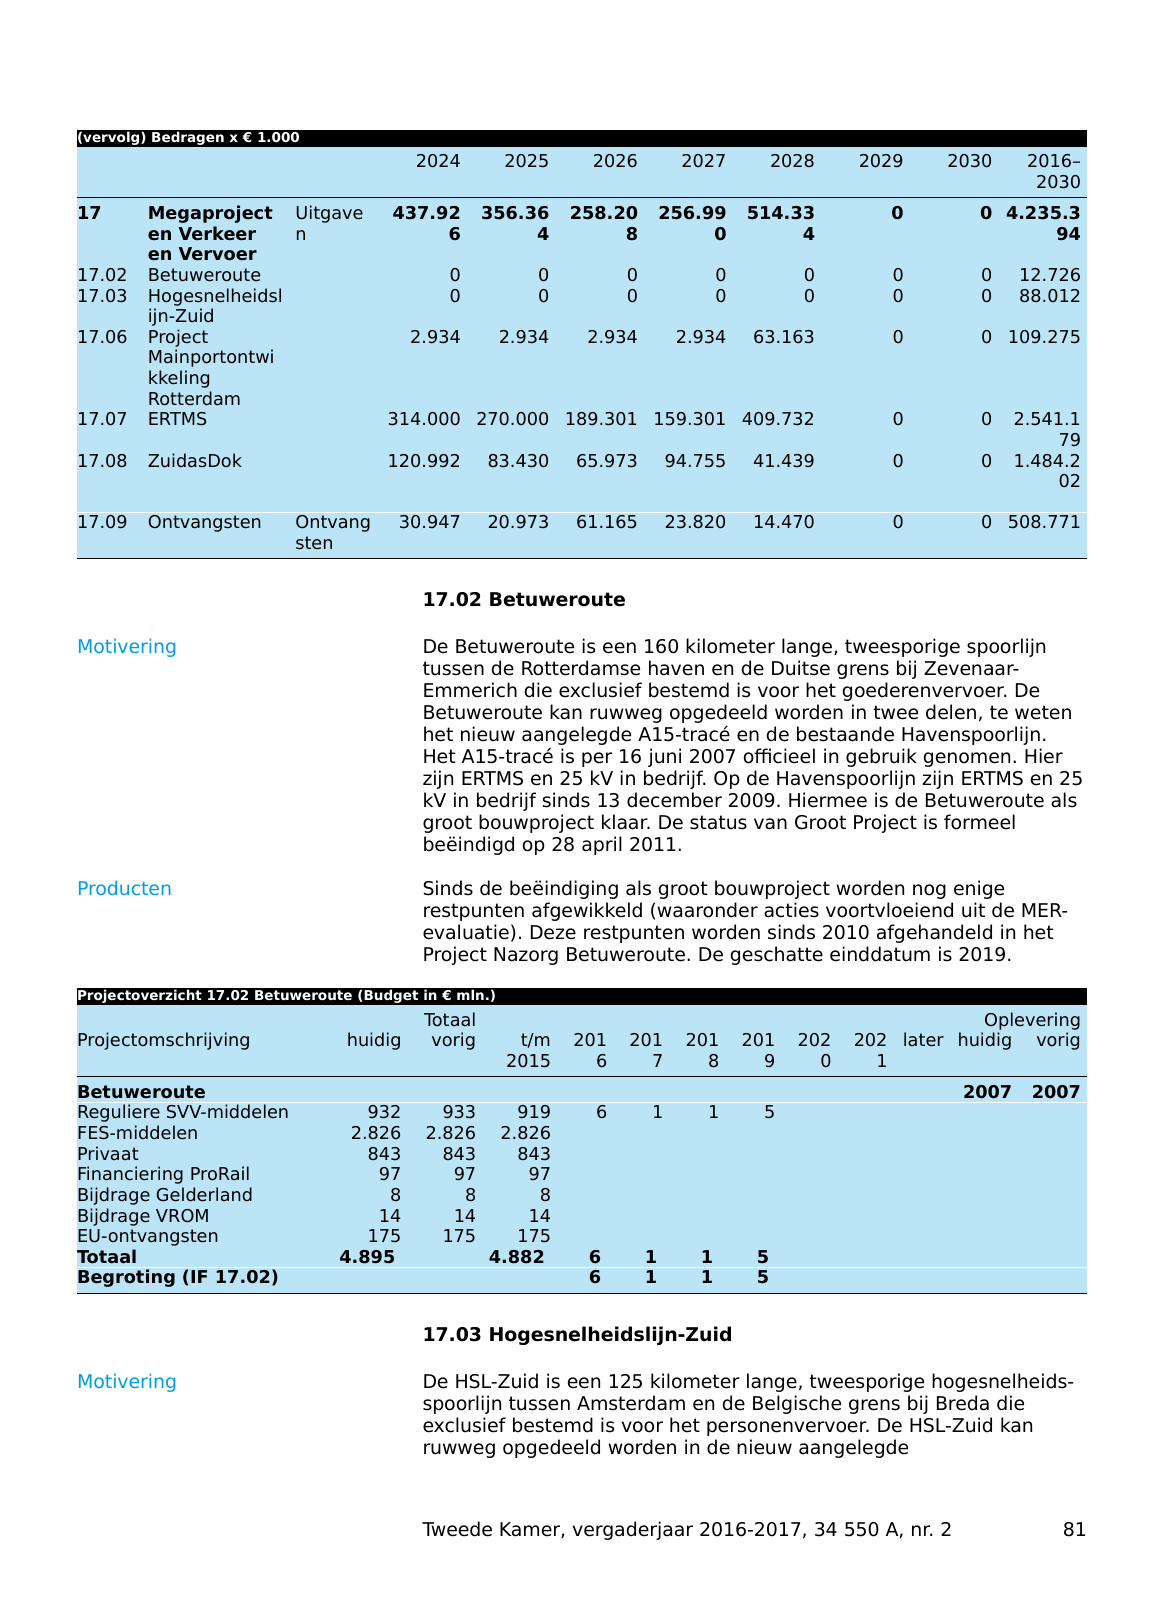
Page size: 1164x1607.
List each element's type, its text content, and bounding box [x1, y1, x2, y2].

table_cell [1018, 1185, 1087, 1206]
table_cell [407, 1077, 482, 1102]
table_cell 2017 [613, 1030, 669, 1076]
table_cell Hogesnelheidslijn-Zuid [142, 286, 289, 327]
table_cell [557, 1164, 613, 1185]
table_cell 63.163 [732, 327, 821, 409]
table_cell [613, 1123, 669, 1144]
table_cell [949, 1206, 1018, 1226]
table_cell 2030 [909, 147, 998, 197]
table_cell [407, 1247, 482, 1267]
table_cell 508.771 [998, 513, 1087, 558]
table_cell 8 [407, 1185, 482, 1206]
table_cell 2028 [732, 147, 821, 197]
table_cell Totaal [77, 1247, 332, 1267]
table_cell 2020 [781, 1030, 837, 1076]
table_cell 6 [557, 1268, 613, 1293]
table_cell [837, 1268, 893, 1293]
table_cell 1 [669, 1247, 725, 1267]
table_cell [77, 1005, 332, 1030]
table_cell [781, 1103, 837, 1123]
table_cell 4.235.394 [998, 198, 1087, 265]
table_cell 0 [909, 286, 998, 327]
table_cell [725, 1144, 781, 1164]
table_cell 932 [332, 1103, 407, 1123]
table_cell 94.755 [644, 451, 732, 492]
text Sinds de beëindiging als groot bouwproject worden nog enige restpunten afgewikkeld (waaronder acties voortvloeiend uit de MER-evaluatie). Deze restpunten worden sinds 2010 afgehandeld in het Project Nazorg Betuweroute. De geschatte einddatum is 2019. [422, 878, 1087, 966]
table_cell [781, 1144, 837, 1164]
table_cell 843 [482, 1144, 557, 1164]
table_cell [893, 1247, 949, 1267]
table_cell [893, 1077, 949, 1102]
table_cell 0 [909, 265, 998, 286]
table_cell [837, 1185, 893, 1206]
table_cell 61.165 [555, 513, 644, 558]
table_cell 256.990 [644, 198, 732, 265]
table_cell 2025 [466, 147, 555, 197]
table_cell [837, 1226, 893, 1247]
table_cell [781, 1123, 837, 1144]
table_cell 97 [482, 1164, 557, 1185]
table_cell [557, 1144, 613, 1164]
table_cell 0 [821, 513, 909, 558]
table_header (vervolg) Bedragen x € 1.000 [77, 130, 1087, 146]
table_cell Oplevering [949, 1005, 1087, 1030]
table_cell 0 [821, 286, 909, 327]
table_cell [781, 1247, 837, 1267]
table_cell [289, 265, 378, 286]
table_cell [998, 492, 1087, 512]
table_cell Projectomschrijving [77, 1030, 332, 1076]
table_cell Betuweroute [77, 1077, 332, 1102]
table_cell 0 [466, 286, 555, 327]
table_cell 2.934 [466, 327, 555, 409]
table_cell [1018, 1123, 1087, 1144]
table_cell 14 [407, 1206, 482, 1226]
table_cell 5 [725, 1103, 781, 1123]
table_cell [949, 1103, 1018, 1123]
table_cell [1018, 1144, 1087, 1164]
table_cell 2016–2030 [998, 147, 1087, 197]
table_cell 0 [732, 265, 821, 286]
table_cell [837, 1103, 893, 1123]
table_cell huidig [332, 1030, 407, 1076]
table_cell vorig [1018, 1030, 1087, 1076]
table_cell 1 [613, 1103, 669, 1123]
table_cell 514.334 [732, 198, 821, 265]
subtitle 17.03 Hogesnelheidslijn-Zuid [422, 1324, 1087, 1346]
table_header Projectoverzicht 17.02 Betuweroute (Budget in € mln.) [77, 988, 1087, 1004]
table_cell 12.726 [998, 265, 1087, 286]
table_cell 17.09 [77, 513, 142, 558]
table_cell [482, 1077, 557, 1102]
table_cell Ontvangsten [289, 513, 378, 558]
table_cell 2.541.179 [998, 409, 1087, 451]
table_cell 17.02 [77, 265, 142, 286]
table_cell 8 [332, 1185, 407, 1206]
table_cell [781, 1077, 837, 1102]
table_cell 0 [644, 265, 732, 286]
table_cell Begroting (IF 17.02) [77, 1268, 332, 1293]
table_cell [781, 1164, 837, 1185]
table_cell 2027 [644, 147, 732, 197]
table_cell Uitgaven [289, 198, 378, 265]
table_cell 1 [669, 1268, 725, 1293]
table_cell 6 [557, 1247, 613, 1267]
table_cell Reguliere SVV-middelen [77, 1103, 332, 1123]
table_cell [725, 1164, 781, 1185]
table_cell [893, 1123, 949, 1144]
table_cell Megaprojecten Verkeer en Vervoer [142, 198, 289, 265]
table_cell 14 [332, 1206, 407, 1226]
table_cell ERTMS [142, 409, 289, 451]
table_cell [332, 1077, 407, 1102]
table_cell 843 [407, 1144, 482, 1164]
text Motivering [77, 1371, 399, 1393]
table_cell 5 [725, 1268, 781, 1293]
table_cell [781, 1206, 837, 1226]
table_cell 933 [407, 1103, 482, 1123]
table_cell [893, 1144, 949, 1164]
table_cell 4.882 [482, 1247, 557, 1267]
table_cell Betuweroute [142, 265, 289, 286]
table_cell [142, 492, 289, 512]
table_cell 0 [821, 327, 909, 409]
table_cell [669, 1185, 725, 1206]
table_cell Privaat [77, 1144, 332, 1164]
table_cell 30.947 [378, 513, 466, 558]
table_cell [1018, 1226, 1087, 1247]
table_cell 8 [482, 1185, 557, 1206]
table_cell 23.820 [644, 513, 732, 558]
table_cell [669, 1164, 725, 1185]
table_cell 17.07 [77, 409, 142, 451]
table_cell [466, 492, 555, 512]
table_cell [725, 1206, 781, 1226]
table_cell 175 [332, 1226, 407, 1247]
table_cell [893, 1185, 949, 1206]
table_cell [557, 1185, 613, 1206]
table_cell 14.470 [732, 513, 821, 558]
table_cell [949, 1268, 1018, 1293]
table_cell 1.484.202 [998, 451, 1087, 492]
text Motivering [77, 636, 399, 658]
table_cell [821, 492, 909, 512]
table_cell [613, 1206, 669, 1226]
table_cell [893, 1206, 949, 1226]
subtitle 17.02 Betuweroute [422, 589, 1087, 611]
table_cell 2.826 [482, 1123, 557, 1144]
table_cell [949, 1164, 1018, 1185]
table_cell 20.973 [466, 513, 555, 558]
table_cell [837, 1247, 893, 1267]
table_cell 2021 [837, 1030, 893, 1076]
table_cell [77, 492, 142, 512]
table_cell [893, 1226, 949, 1247]
table_cell 6 [557, 1103, 613, 1123]
table_cell [669, 1226, 725, 1247]
table_cell [725, 1077, 781, 1102]
table_cell 1 [613, 1247, 669, 1267]
table_cell [837, 1077, 893, 1102]
table_cell [893, 1268, 949, 1293]
table_cell 17.03 [77, 286, 142, 327]
table_cell [332, 1268, 407, 1293]
table_cell 0 [378, 265, 466, 286]
table_cell [669, 1123, 725, 1144]
table_cell EU-ontvangsten [77, 1226, 332, 1247]
table_cell 919 [482, 1103, 557, 1123]
table_cell [289, 147, 378, 197]
table_cell 0 [821, 451, 909, 492]
table_cell 17 [77, 198, 142, 265]
table_cell 0 [909, 198, 998, 265]
table_cell 437.926 [378, 198, 466, 265]
table_cell [1018, 1164, 1087, 1185]
table_cell [378, 492, 466, 512]
table_cell [289, 327, 378, 409]
table_cell [837, 1164, 893, 1185]
table_cell [557, 1206, 613, 1226]
table_cell [837, 1144, 893, 1164]
table_cell Financiering ProRail [77, 1164, 332, 1185]
table_cell [893, 1103, 949, 1123]
table_cell [669, 1144, 725, 1164]
table_cell [893, 1164, 949, 1185]
table_cell [1018, 1247, 1087, 1267]
table_cell 2016 [557, 1030, 613, 1076]
table_cell [289, 451, 378, 492]
table_cell [781, 1226, 837, 1247]
table_cell [77, 147, 289, 197]
table_cell Project Mainportontwikkeling Rotterdam [142, 327, 289, 409]
table_cell [555, 492, 644, 512]
table_cell Bijdrage Gelderland [77, 1185, 332, 1206]
table_cell 14 [482, 1206, 557, 1226]
table_cell 4.895 [332, 1247, 407, 1267]
table_cell 2.934 [555, 327, 644, 409]
table_cell [949, 1185, 1018, 1206]
table_cell 97 [332, 1164, 407, 1185]
table_cell [669, 1077, 725, 1102]
table_cell huidig [949, 1030, 1018, 1076]
table_cell later [893, 1030, 949, 1076]
table_cell [482, 1268, 557, 1293]
table_cell 17.06 [77, 327, 142, 409]
table_cell 0 [821, 409, 909, 451]
table_cell 109.275 [998, 327, 1087, 409]
table_cell 17.08 [77, 451, 142, 492]
table_cell [732, 492, 821, 512]
table_cell 409.732 [732, 409, 821, 451]
table_cell Totaal [332, 1005, 482, 1030]
table_cell [557, 1123, 613, 1144]
table_cell 843 [332, 1144, 407, 1164]
table_cell [781, 1268, 837, 1293]
table_cell 314.000 [378, 409, 466, 451]
table_cell [1018, 1103, 1087, 1123]
table_cell [644, 492, 732, 512]
table_cell 2024 [378, 147, 466, 197]
table_cell ZuidasDok [142, 451, 289, 492]
table_cell 0 [644, 286, 732, 327]
table_cell [949, 1123, 1018, 1144]
table_cell 0 [466, 265, 555, 286]
table_cell [613, 1144, 669, 1164]
table_cell [289, 286, 378, 327]
table_cell 159.301 [644, 409, 732, 451]
text De Betuweroute is een 160 kilometer lange, tweesporige spoorlijn tussen de Rotterdamse haven en de Duitse grens bij Zevenaar-Emmerich die exclusief bestemd is voor het goederenvervoer. De Betuweroute kan ruwweg opgedeeld worden in twee delen, te weten het nieuw aangelegde A15-tracé en de bestaande Havenspoorlijn. Het A15-tracé is per 16 juni 2007 officieel in gebruik genomen. Hier zijn ERTMS en 25 kV in bedrijf. Op de Havenspoorlijn zijn ERTMS en 25 kV in bedrijf sinds 13 december 2009. Hiermee is de Betuweroute als groot bouwproject klaar. De status van Groot Project is formeel beëindigd op 28 april 2011. [422, 636, 1087, 856]
table_cell [725, 1123, 781, 1144]
text De HSL-Zuid is een 125 kilometer lange, tweesporige hogesnelheids-spoorlijn tussen Amsterdam en de Belgische grens bij Breda die exclusief bestemd is voor het personenvervoer. De HSL-Zuid kan ruwweg opgedeeld worden in de nieuw aangelegde [422, 1371, 1087, 1459]
table_cell 83.430 [466, 451, 555, 492]
table_cell 175 [407, 1226, 482, 1247]
table_cell [557, 1226, 613, 1247]
table_cell 0 [821, 265, 909, 286]
table_cell [613, 1185, 669, 1206]
table_cell 0 [378, 286, 466, 327]
table_cell 2029 [821, 147, 909, 197]
table_cell 2018 [669, 1030, 725, 1076]
table_cell 2007 [1018, 1077, 1087, 1102]
table_cell 0 [555, 286, 644, 327]
table_cell [1018, 1206, 1087, 1226]
table_cell 0 [909, 409, 998, 451]
table_cell [289, 492, 378, 512]
table_cell [837, 1123, 893, 1144]
table_cell [613, 1077, 669, 1102]
table_cell 120.992 [378, 451, 466, 492]
table_cell [949, 1226, 1018, 1247]
table_cell 1 [669, 1103, 725, 1123]
table_cell [613, 1226, 669, 1247]
table_cell 258.208 [555, 198, 644, 265]
table_cell [725, 1226, 781, 1247]
table_cell 0 [555, 265, 644, 286]
table_cell [949, 1144, 1018, 1164]
table_cell vorig [407, 1030, 482, 1076]
table_cell FES-middelen [77, 1123, 332, 1144]
table_cell 270.000 [466, 409, 555, 451]
table_cell 1 [613, 1268, 669, 1293]
table_cell 2007 [949, 1077, 1018, 1102]
table_cell [909, 492, 998, 512]
table_cell [557, 1077, 613, 1102]
table_cell 2026 [555, 147, 644, 197]
table_cell 88.012 [998, 286, 1087, 327]
table_cell [1018, 1268, 1087, 1293]
table_cell 41.439 [732, 451, 821, 492]
table_cell [482, 1005, 949, 1030]
table_cell [613, 1164, 669, 1185]
table_cell 356.364 [466, 198, 555, 265]
table_cell 0 [909, 451, 998, 492]
table_cell 0 [732, 286, 821, 327]
table_cell 2.826 [332, 1123, 407, 1144]
table_cell [837, 1206, 893, 1226]
table_cell 0 [909, 327, 998, 409]
table_cell 0 [909, 513, 998, 558]
table_cell [781, 1185, 837, 1206]
table_cell t/m 2015 [482, 1030, 557, 1076]
table_cell [949, 1247, 1018, 1267]
table_cell [407, 1268, 482, 1293]
table_cell 175 [482, 1226, 557, 1247]
table_cell 5 [725, 1247, 781, 1267]
table_cell 0 [821, 198, 909, 265]
table_cell Ontvangsten [142, 513, 289, 558]
table_cell 2.934 [644, 327, 732, 409]
table_cell [289, 409, 378, 451]
table_cell 2.826 [407, 1123, 482, 1144]
table_cell Bijdrage VROM [77, 1206, 332, 1226]
text Producten [77, 878, 399, 900]
table_cell 97 [407, 1164, 482, 1185]
table_cell [725, 1185, 781, 1206]
table_cell 189.301 [555, 409, 644, 451]
table_cell 2.934 [378, 327, 466, 409]
table_cell 65.973 [555, 451, 644, 492]
table_cell [669, 1206, 725, 1226]
table_cell 2019 [725, 1030, 781, 1076]
